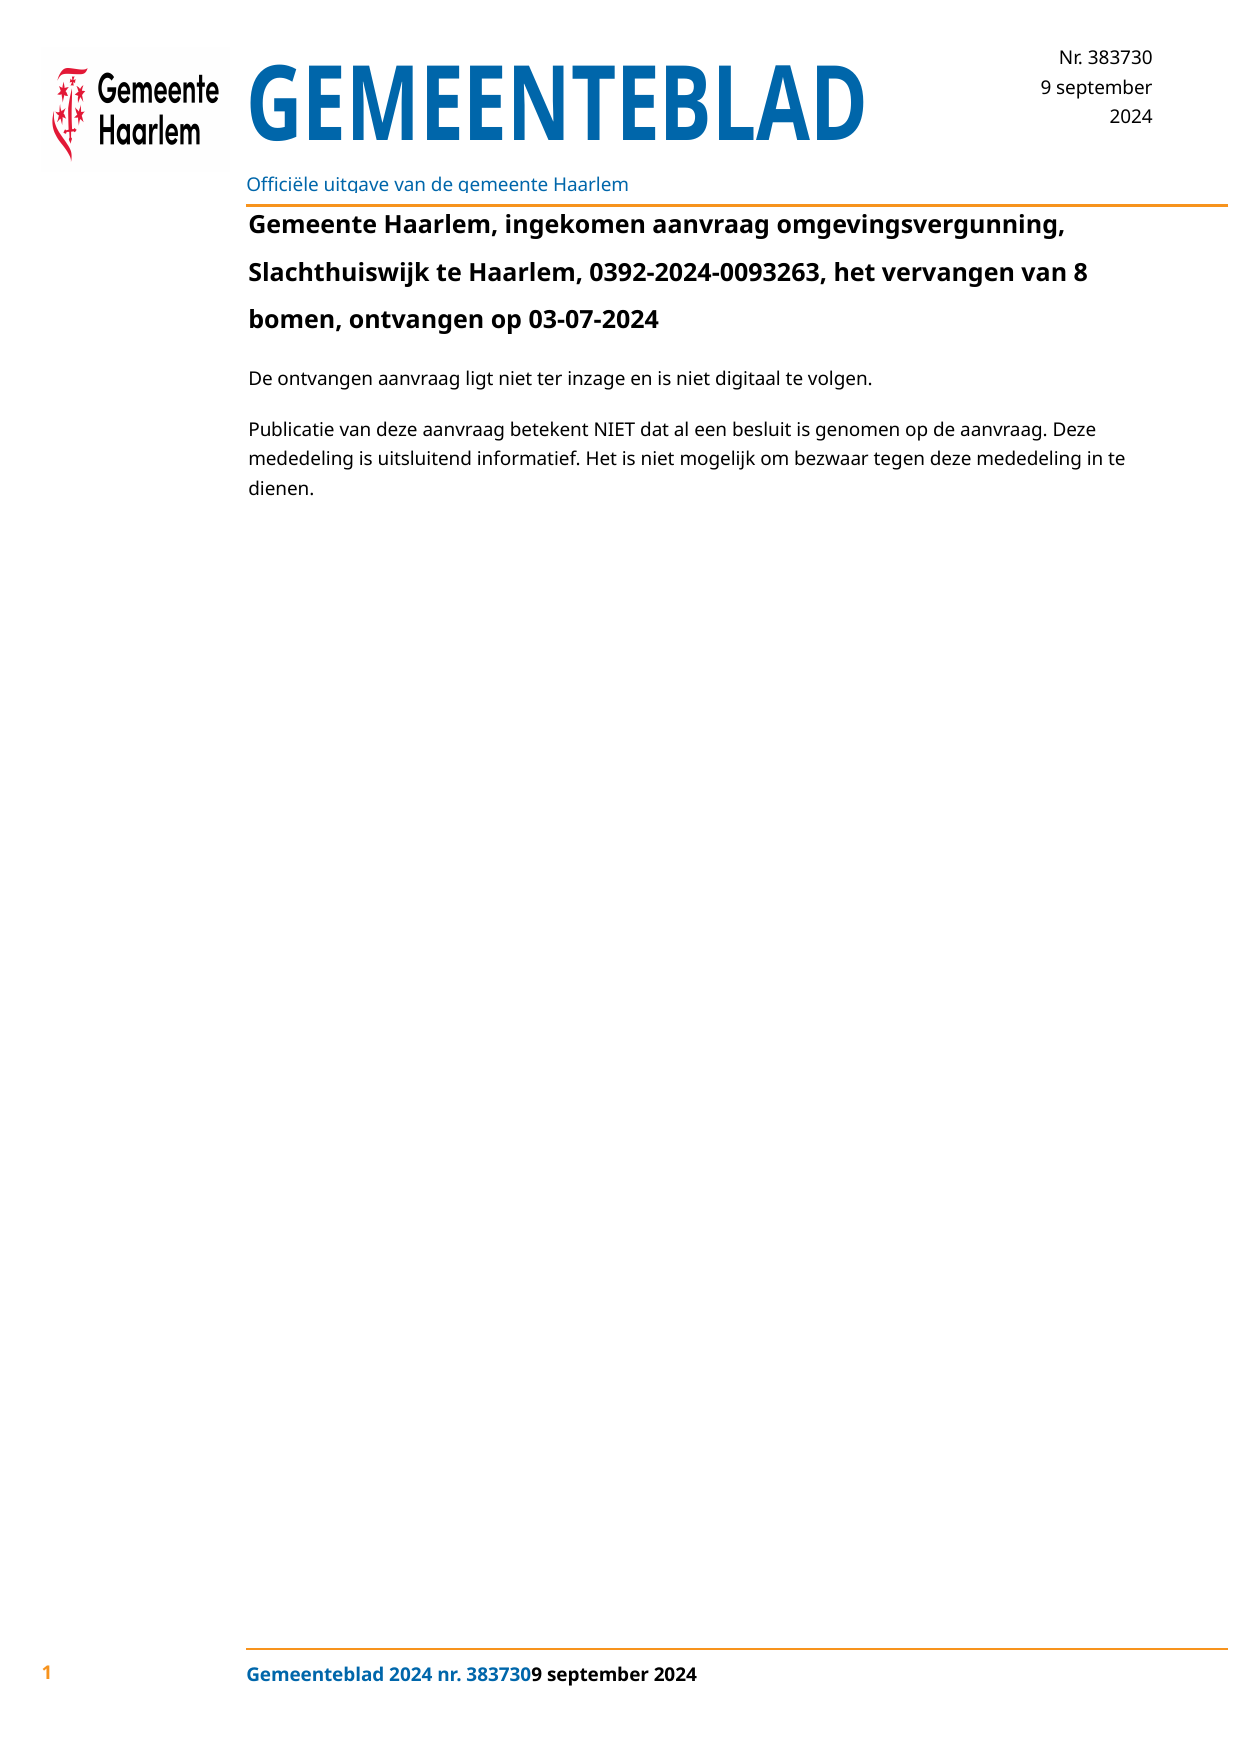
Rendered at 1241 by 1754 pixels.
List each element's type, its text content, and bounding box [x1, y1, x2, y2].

picture [41, 47, 231, 172]
text Gemeente Haarlem, ingekomen aanvraag omgevingsvergunning, Slachthuiswijk te Haarlem, 0392-2024-0093263, het vervangen van 8 bomen, ontvangen op 03-07-2024 [248, 207, 1152, 336]
text Publicatie van deze aanvraag betekent NIET dat al een besluit is genomen op de aanvraag. Deze mededeling is uitsluitend informatief. Het is niet mogelijk om bezwaar tegen deze mededeling in te dienen. [248, 416, 1152, 501]
text De ontvangen aanvraag ligt niet ter inzage en is niet digitaal te volgen. [248, 366, 1152, 391]
